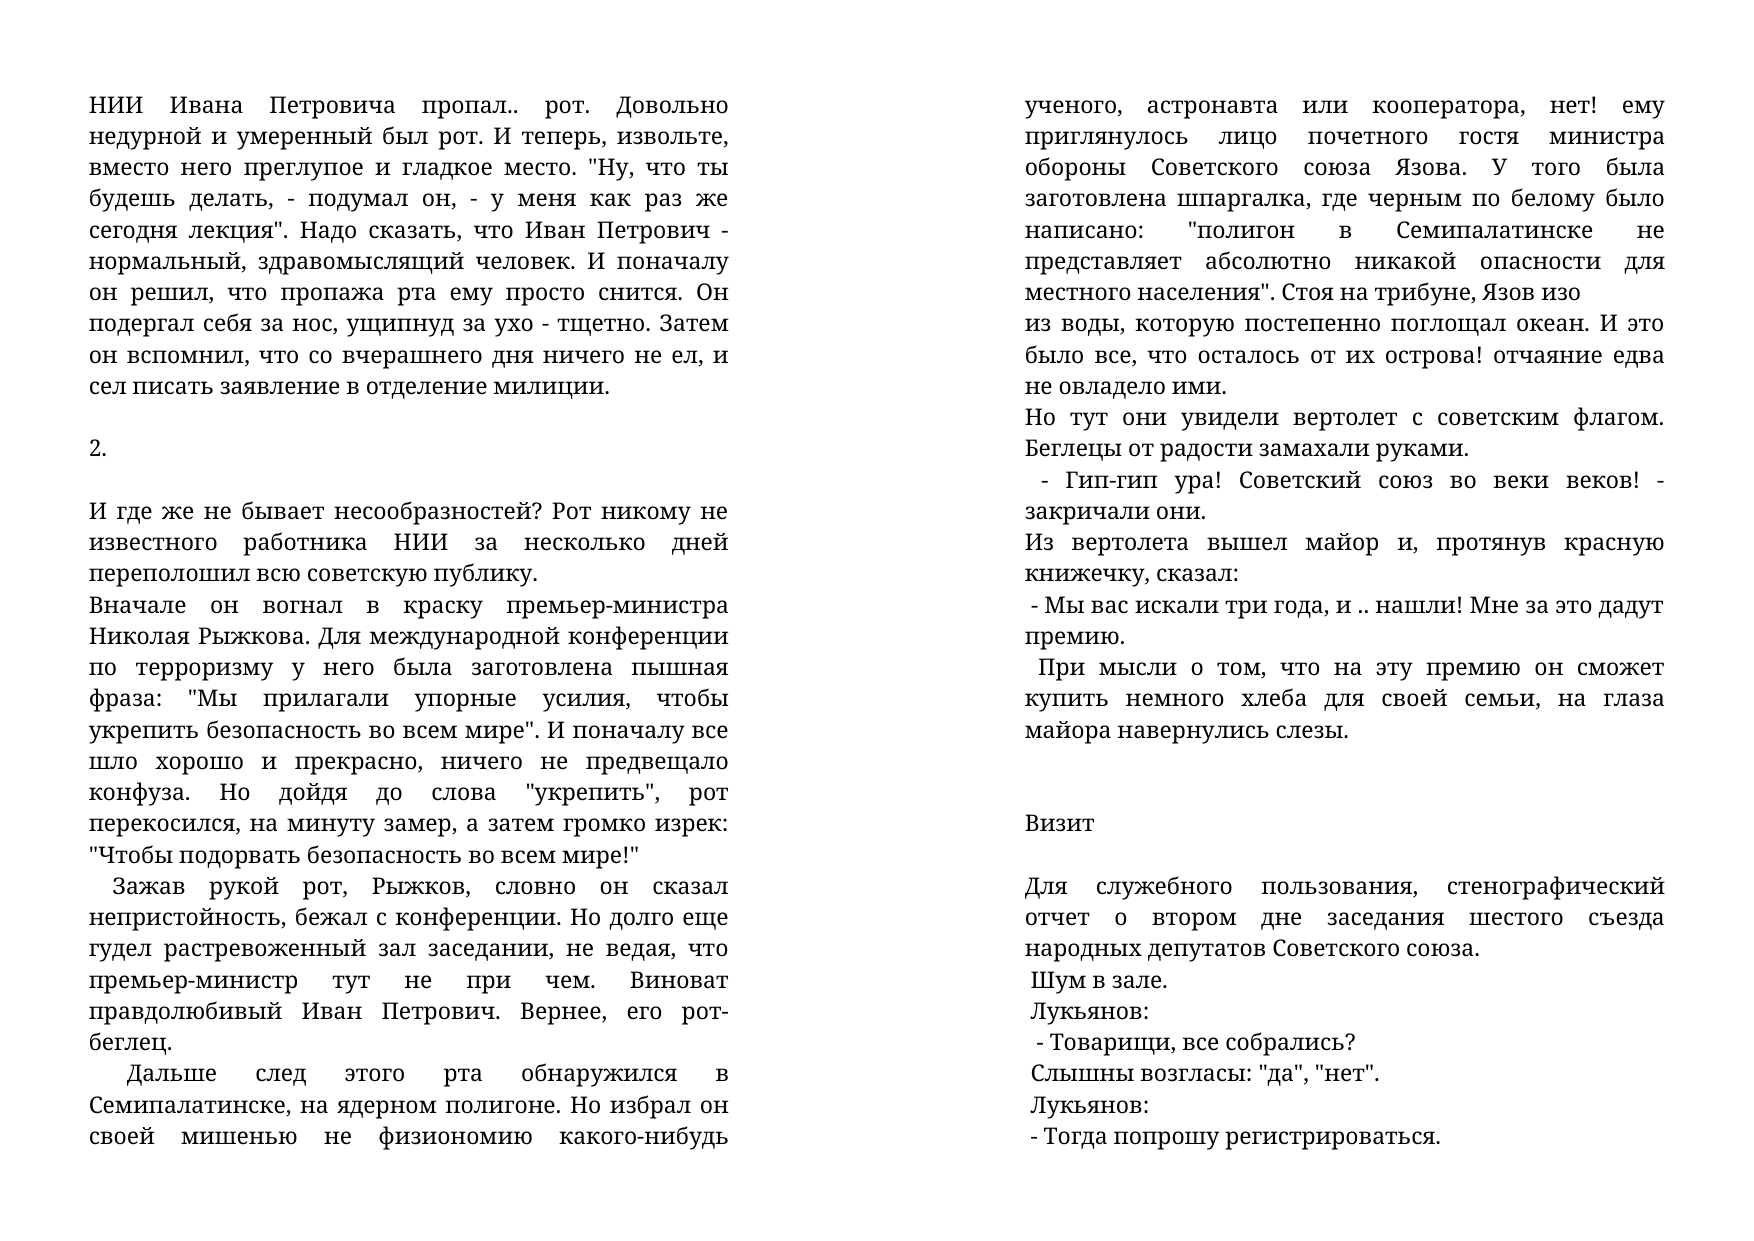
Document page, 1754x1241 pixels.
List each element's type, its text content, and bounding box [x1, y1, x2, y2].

text Шум в зале. [1024, 963, 1665, 995]
text Визит [1024, 807, 1665, 838]
text Дальше след этого рта обнаружился в Семипалатинске, на ядерном полигоне. Но избрал он своей мишенью не физиономию какого-нибудь [88, 1057, 729, 1151]
text Слышны возгласы: "да", "нет". [1024, 1057, 1665, 1088]
text Но тут они увидели вертолет с советским флагом. Беглецы от радости замахали руками. [1024, 401, 1665, 463]
text Вначале он вогнал в краску премьер-министра Николая Рыжкова. Для международной конференции по терроризму у него была заготовлена пышная фраза: "Мы прилагали упорные усилия, чтобы укрепить безопасность во всем мире". И поначалу все шло хорошо и прекрасно, ничего не предвещало конфуза. Но дойдя до слова "укрепить", рот перекосился, на минуту замер, а затем громко изрек: "Чтобы подорвать безопасность во всем мире!" [88, 588, 729, 870]
text Лукьянов: [1024, 1088, 1665, 1120]
text Для служебного пользования, стенографический отчет о втором дне заседания шестого съезда народных депутатов Советского союза. [1024, 870, 1665, 963]
text - Тогда попрошу регистрироваться. [1024, 1120, 1665, 1151]
text НИИ Ивана Петровича пропал.. рот. Довольно недурной и умеренный был рот. И теперь, извольте, вместо него преглупое и гладкое место. "Ну, что ты будешь делать, - подумал он, - у меня как раз же сегодня лекция". Надо сказать, что Иван Петрович - нормальный, здравомыслящий человек. И поначалу он решил, что пропажа рта ему просто снится. Он подергал себя за нос, ущипнуд за ухо - тщетно. Затем он вспомнил, что со вчерашнего дня ничего не ел, и сел писать заявление в отделение милиции. [88, 88, 729, 401]
text ученого, астронавта или кооператора, нет! ему приглянулось лицо почетного гостя министра обороны Советского союза Язова. У того была заготовлена шпаргалка, где черным по белому было написано: "полигон в Семипалатинске не представляет абсолютно никакой опасности для местного населения". Стоя на трибуне, Язов изо [1024, 88, 1665, 307]
text И где же не бывает несообразностей? Рот никому не известного работника НИИ за несколько дней переполошил всю советскую публику. [88, 495, 729, 588]
text При мысли о том, что на эту премию он сможет купить немного хлеба для своей семьи, на глаза майора навернулись слезы. [1024, 651, 1665, 745]
text из воды, которую постепенно поглощал океан. И это было все, что осталось от их острова! отчаяние едва не овладело ими. [1024, 307, 1665, 401]
text - Гип-гип ура! Советский союз во веки веков! - закричали они. [1024, 463, 1665, 526]
text 2. [88, 432, 729, 463]
text Из вертолета вышел майор и, протянув красную книжечку, сказал: [1024, 526, 1665, 588]
text - Мы вас искали три года, и .. нашли! Мне за это дадут премию. [1024, 588, 1665, 651]
text - Товарищи, все собрались? [1024, 1026, 1665, 1057]
text Лукьянов: [1024, 995, 1665, 1026]
text Зажав рукой рот, Рыжков, словно он сказал непристойность, бежал с конференции. Но долго еще гудел растревоженный зал заседании, не ведая, что премьер-министр тут не при чем. Виноват правдолюбивый Иван Петрович. Вернее, его рот-беглец. [88, 870, 729, 1057]
